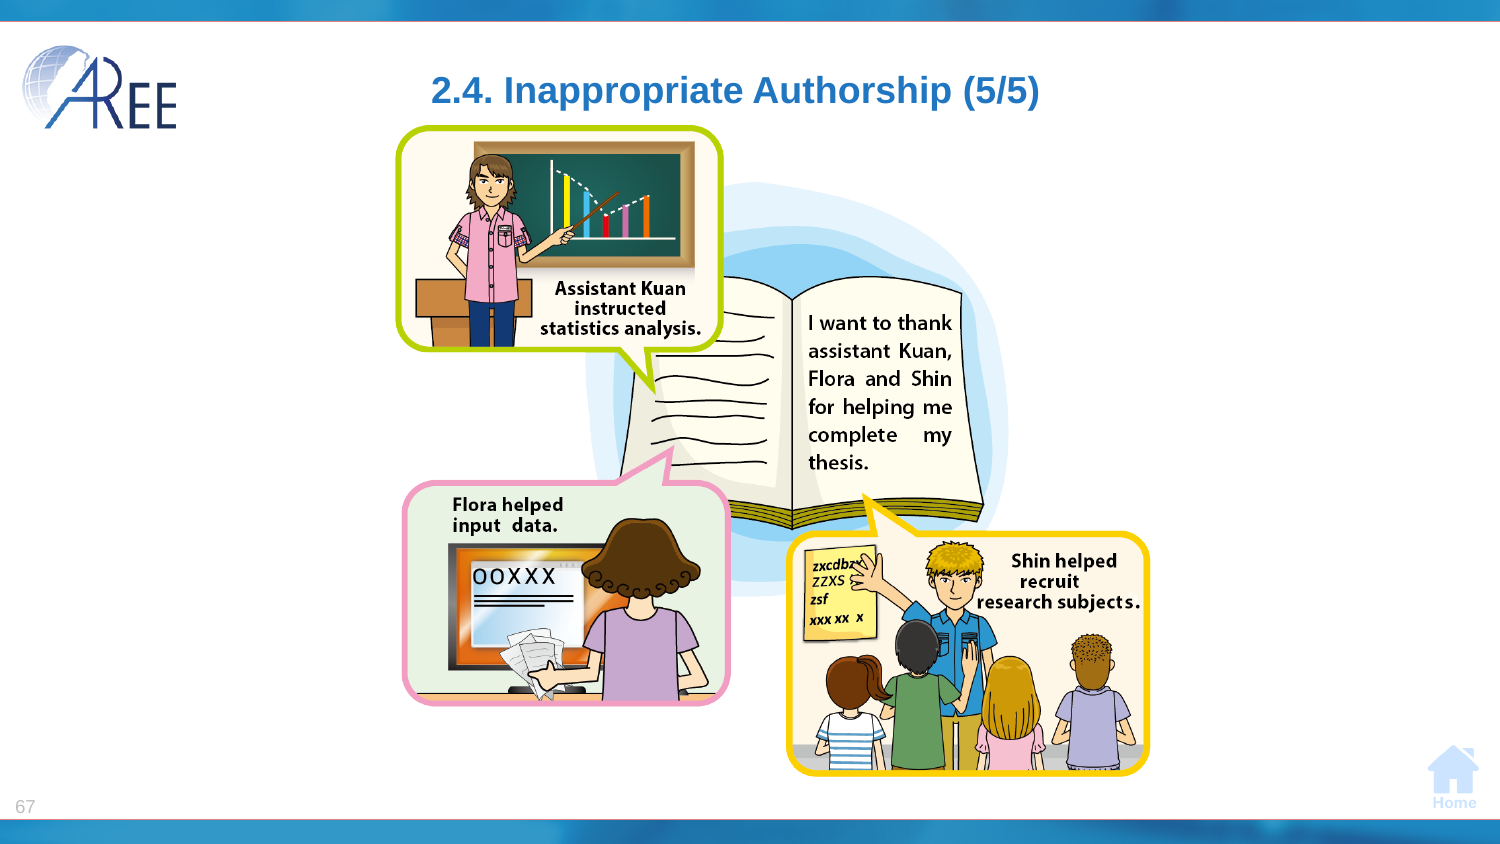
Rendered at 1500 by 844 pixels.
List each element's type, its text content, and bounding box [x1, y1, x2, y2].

title 2.4. Inappropriate Authorship (5/5) [415, 63, 1466, 155]
text_box 67 [0, 783, 338, 829]
picture [388, 119, 1157, 783]
